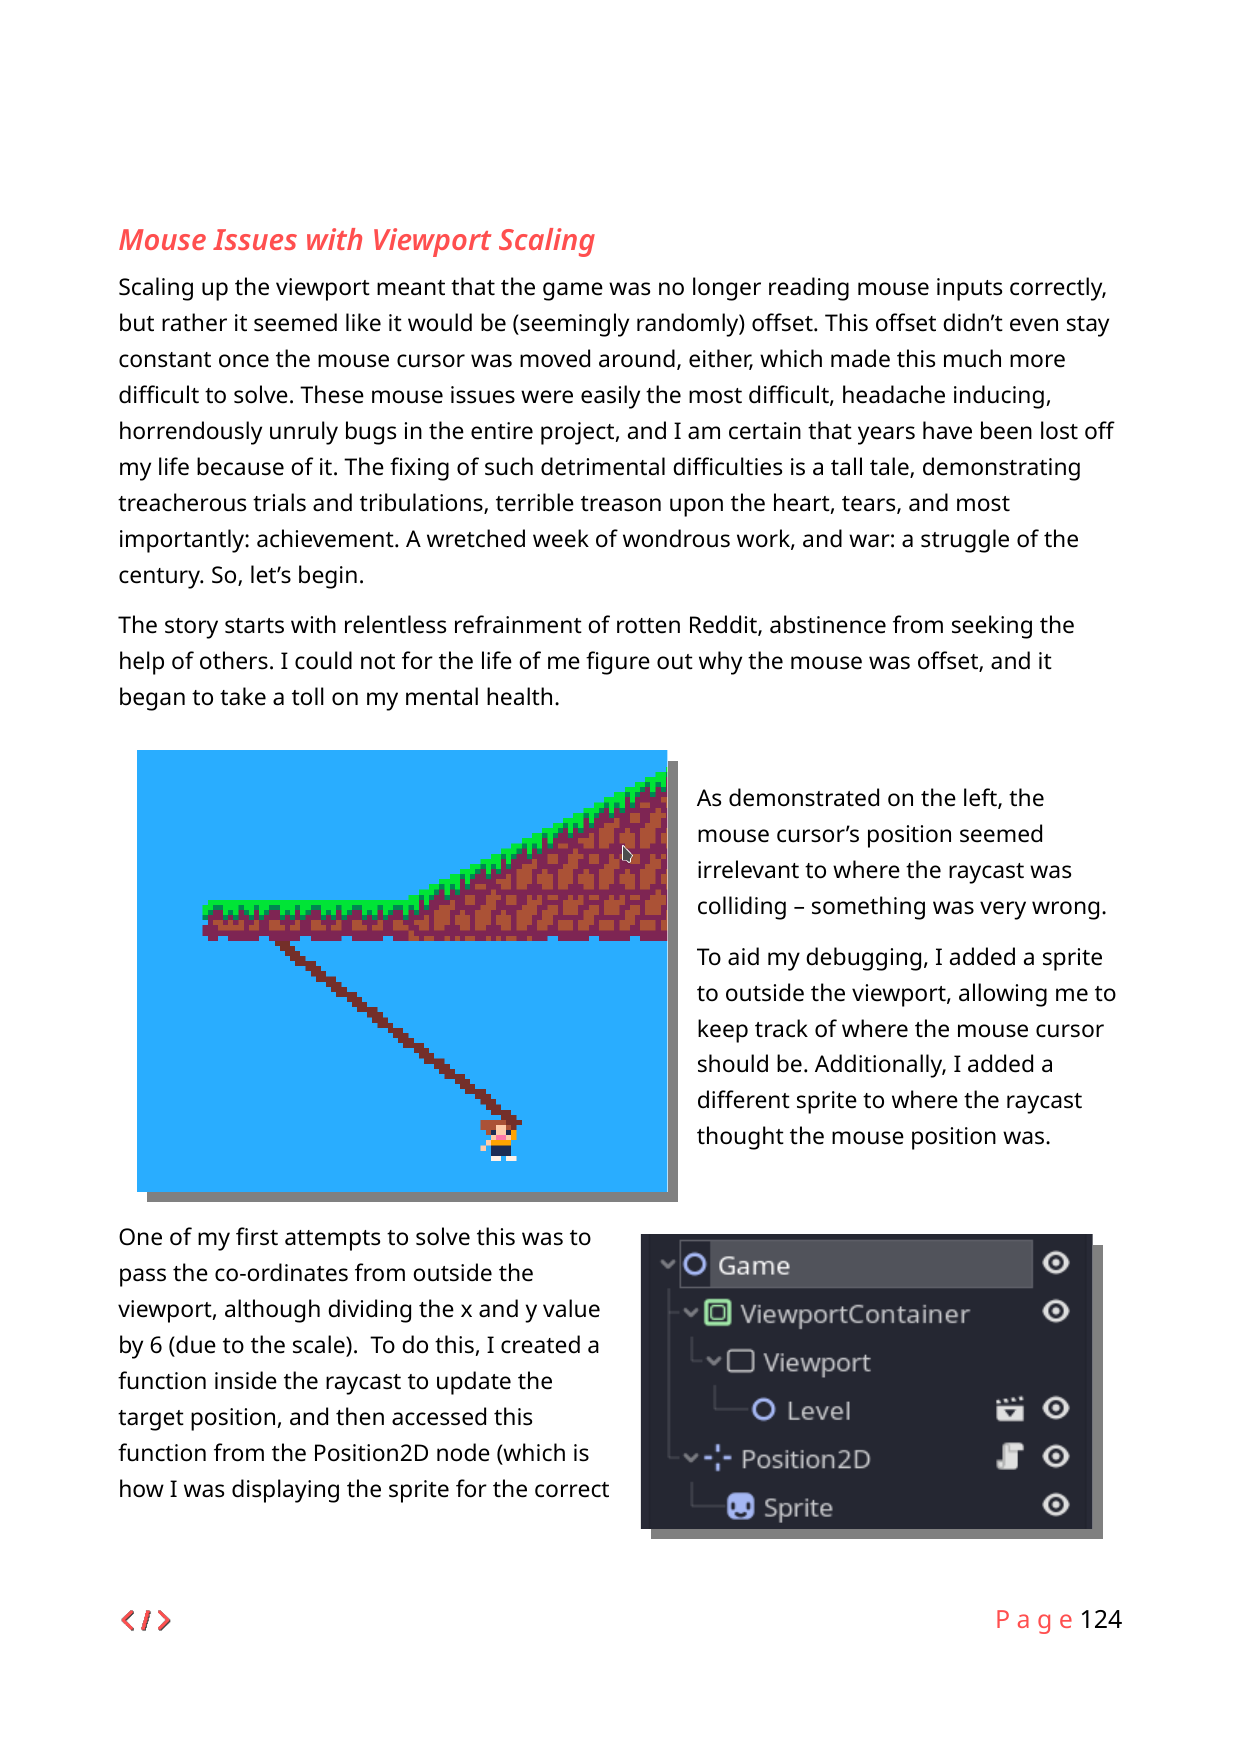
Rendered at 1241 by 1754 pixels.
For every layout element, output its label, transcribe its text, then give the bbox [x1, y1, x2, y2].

picture [640, 1234, 1093, 1529]
subtitle Mouse Issues with Viewport Scaling [118, 219, 1122, 259]
picture [137, 750, 668, 1192]
text As demonstrated on the left, the mouse cursor’s position seemed irrelevant to where the raycast was colliding – something was very wrong. [678, 782, 1122, 921]
text To aid my debugging, I added a sprite to outside the viewport, allowing me to keep track of where the mouse cursor should be. Additionally, I added a different sprite to where the raycast thought the mouse position was. [678, 941, 1122, 1152]
picture [116, 1591, 175, 1649]
text One of my first attempts to solve this was to pass the co-ordinates from outside the viewport, although dividing the x and y value by 6 (due to the scale). To do this, I created a function inside the raycast to update the target position, and then accessed this function from the Position2D node (which is how I was displaying the sprite for the correct [118, 1221, 1122, 1504]
text The story starts with relentless refrainment of rotten Reddit, abstinence from seeking the help of others. I could not for the life of me figure out why the mouse was offset, and it began to take a toll on my mental health. [118, 609, 1122, 712]
text Scaling up the viewport meant that the game was no longer reading mouse inputs correctly, but rather it seemed like it would be (seemingly randomly) offset. This offset didn’t even stay constant once the mouse cursor was moved around, either, which made this much more difficult to solve. These mouse issues were easily the most difficult, headache inducing, horrendously unruly bugs in the entire project, and I am certain that years have been lost off my life because of it. The fixing of such detrimental difficulties is a tall tale, demonstrating treacherous trials and tribulations, terrible treason upon the heart, tears, and most importantly: achievement. A wretched week of wondrous work, and war: a struggle of the century. So, let’s begin. [118, 271, 1122, 590]
